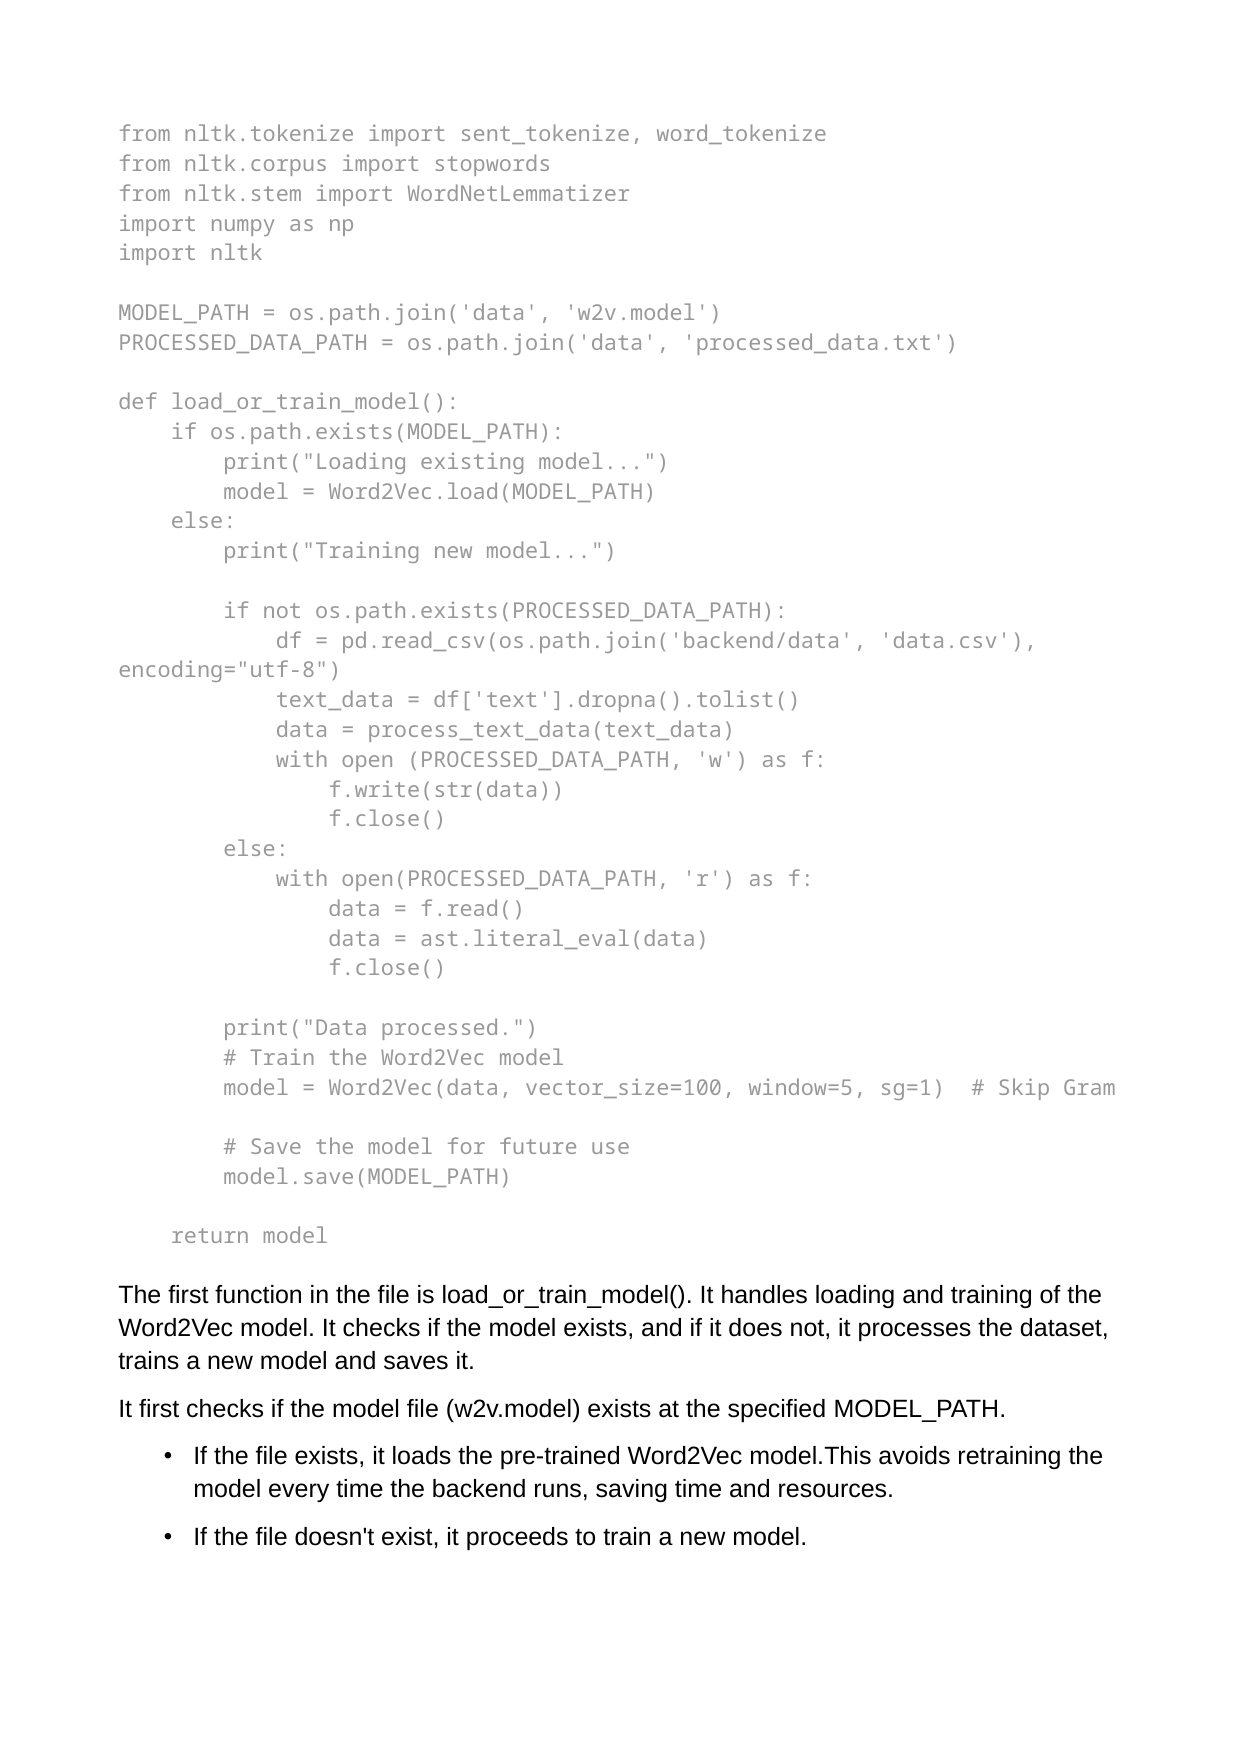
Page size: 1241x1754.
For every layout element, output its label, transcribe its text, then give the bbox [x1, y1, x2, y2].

text if os.path.exists(MODEL_PATH): [118, 416, 1122, 446]
text PROCESSED_DATA_PATH = os.path.join('data', 'processed_data.txt') [118, 327, 1122, 356]
text print("Training new model...") [118, 535, 1122, 565]
text import numpy as np [118, 207, 1122, 237]
text print("Loading existing model...") [118, 446, 1122, 476]
text else: [118, 505, 1122, 535]
text f.close() [118, 803, 1122, 833]
text with open(PROCESSED_DATA_PATH, 'r') as f: [118, 863, 1122, 893]
text return model [118, 1220, 1122, 1250]
text f.close() [118, 952, 1122, 982]
text data = ast.literal_eval(data) [118, 922, 1122, 952]
text model = Word2Vec.load(MODEL_PATH) [118, 476, 1122, 505]
text model.save(MODEL_PATH) [118, 1161, 1122, 1191]
text from nltk.stem import WordNetLemmatizer [118, 178, 1122, 207]
text def load_or_train_model(): [118, 386, 1122, 416]
text print("Data processed.") [118, 1012, 1122, 1042]
text data = f.read() [118, 893, 1122, 922]
text data = process_text_data(text_data) [118, 714, 1122, 744]
text else: [118, 833, 1122, 863]
text model = Word2Vec(data, vector_size=100, window=5, sg=1) # Skip Gram [118, 1071, 1122, 1101]
list If the file exists, it loads the pre-trained Word2Vec model.This avoids retraining the model every time the backend runs, saving time and resources. [164, 1441, 1122, 1503]
text from nltk.tokenize import sent_tokenize, word_tokenize [118, 118, 1122, 148]
text import nltk [118, 237, 1122, 267]
text # Save the model for future use [118, 1131, 1122, 1161]
text df = pd.read_csv(os.path.join('backend/data', 'data.csv'), encoding="utf-8") [118, 624, 1122, 684]
list If the file doesn't exist, it proceeds to train a new model. [164, 1522, 1122, 1551]
text f.write(str(data)) [118, 773, 1122, 803]
text It first checks if the model file (w2v.model) exists at the specified MODEL_PATH. [118, 1394, 1122, 1422]
text if not os.path.exists(PROCESSED_DATA_PATH): [118, 595, 1122, 624]
text MODEL_PATH = os.path.join('data', 'w2v.model') [118, 297, 1122, 327]
text # Train the Word2Vec model [118, 1042, 1122, 1071]
text text_data = df['text'].dropna().tolist() [118, 684, 1122, 714]
text The first function in the file is load_or_train_model(). It handles loading and training of the Word2Vec model. It checks if the model exists, and if it does not, it processes the dataset, trains a new model and saves it. [118, 1280, 1122, 1375]
text from nltk.corpus import stopwords [118, 148, 1122, 178]
text with open (PROCESSED_DATA_PATH, 'w') as f: [118, 744, 1122, 773]
